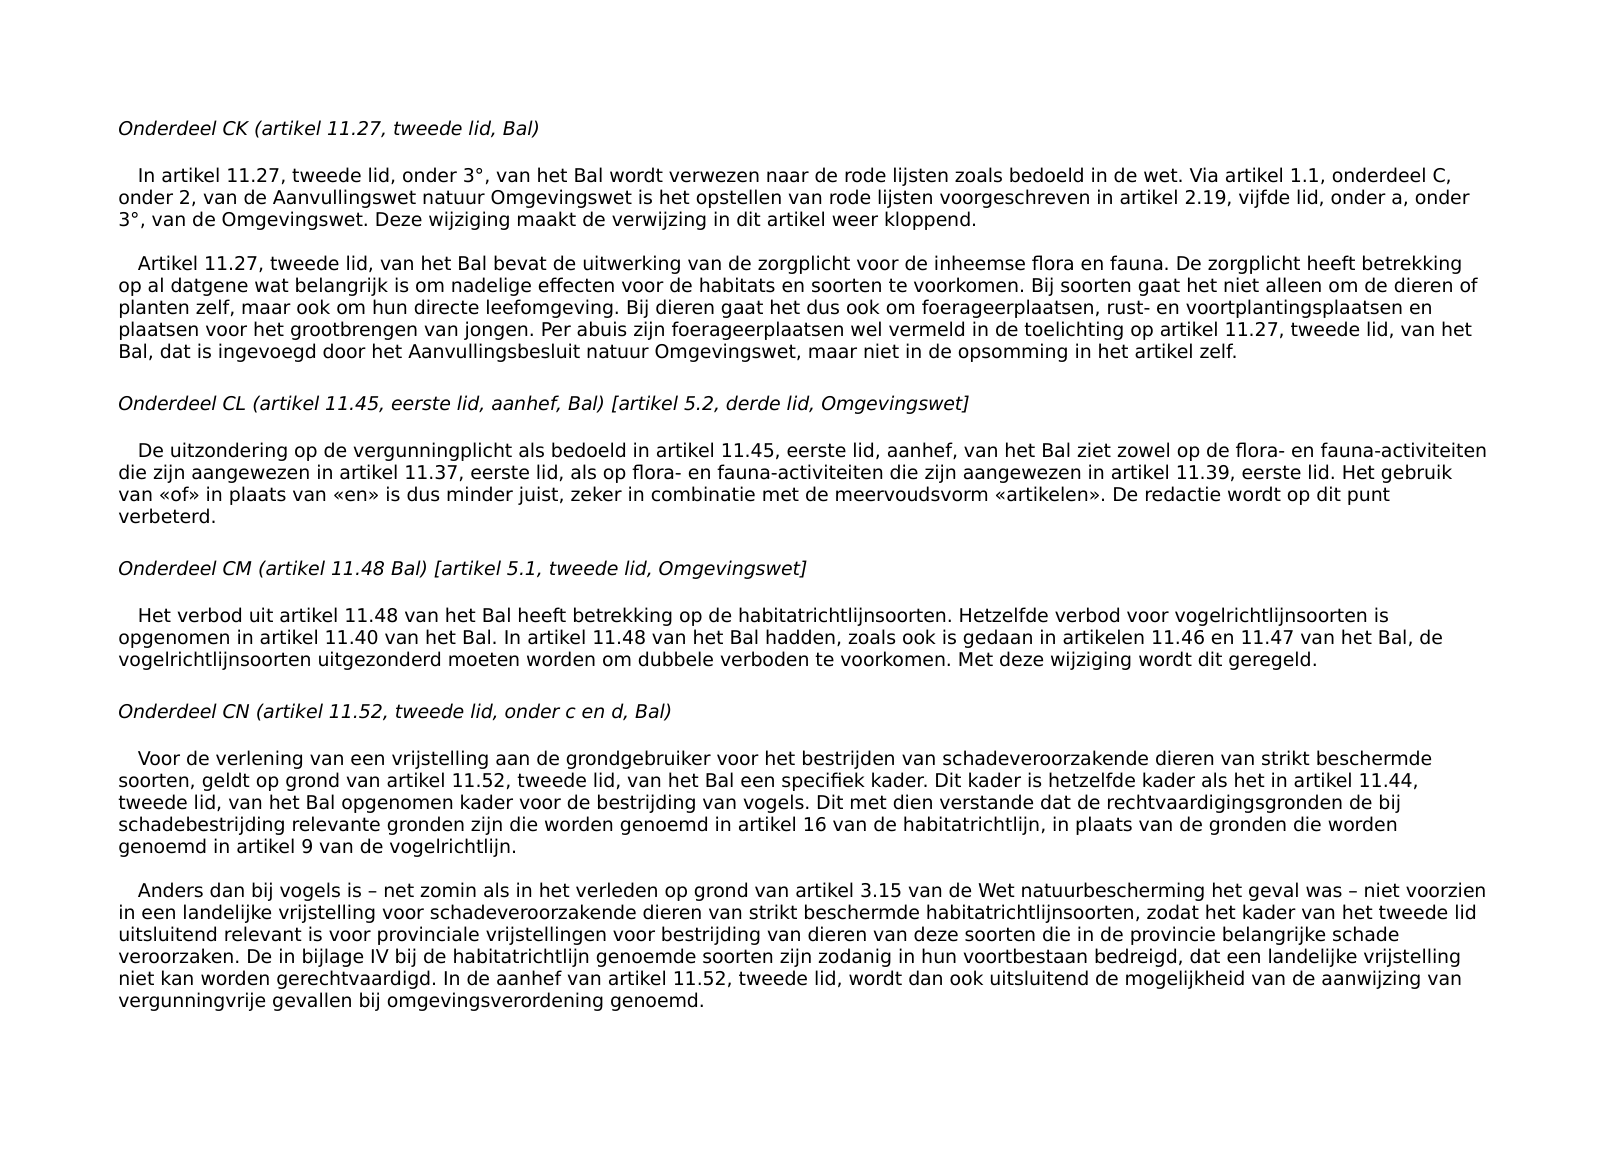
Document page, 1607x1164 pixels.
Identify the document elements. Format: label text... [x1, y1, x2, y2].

text De uitzondering op de vergunningplicht als bedoeld in artikel 11.45, eerste lid, aanhef, van het Bal ziet zowel op de flora- en fauna-activiteiten die zijn aangewezen in artikel 11.37, eerste lid, als op flora- en fauna-activiteiten die zijn aangewezen in artikel 11.39, eerste lid. Het gebruik van «of» in plaats van «en» is dus minder juist, zeker in combinatie met de meervoudsvorm «artikelen». De redactie wordt op dit punt verbeterd. [118, 440, 1488, 528]
text In artikel 11.27, tweede lid, onder 3°, van het Bal wordt verwezen naar de rode lijsten zoals bedoeld in de wet. Via artikel 1.1, onderdeel C, onder 2, van de Aanvullingswet natuur Omgevingswet is het opstellen van rode lijsten voorgeschreven in artikel 2.19, vijfde lid, onder a, onder 3°, van de Omgevingswet. Deze wijziging maakt de verwijzing in dit artikel weer kloppend. [118, 165, 1488, 231]
text Voor de verlening van een vrijstelling aan de grondgebruiker voor het bestrijden van schadeveroorzakende dieren van strikt beschermde soorten, geldt op grond van artikel 11.52, tweede lid, van het Bal een specifiek kader. Dit kader is hetzelfde kader als het in artikel 11.44, tweede lid, van het Bal opgenomen kader voor de bestrijding van vogels. Dit met dien verstande dat de rechtvaardigingsgronden de bij schadebestrijding relevante gronden zijn die worden genoemd in artikel 16 van de habitatrichtlijn, in plaats van de gronden die worden genoemd in artikel 9 van de vogelrichtlijn. [118, 748, 1488, 858]
text Het verbod uit artikel 11.48 van het Bal heeft betrekking op de habitatrichtlijnsoorten. Hetzelfde verbod voor vogelrichtlijnsoorten is opgenomen in artikel 11.40 van het Bal. In artikel 11.48 van het Bal hadden, zoals ook is gedaan in artikelen 11.46 en 11.47 van het Bal, de vogelrichtlijnsoorten uitgezonderd moeten worden om dubbele verboden te voorkomen. Met deze wijziging wordt dit geregeld. [118, 605, 1488, 671]
subtitle Onderdeel CL (artikel 11.45, eerste lid, aanhef, Bal) [artikel 5.2, derde lid, Omgevingswet] [118, 393, 1488, 415]
text Artikel 11.27, tweede lid, van het Bal bevat de uitwerking van de zorgplicht voor de inheemse flora en fauna. De zorgplicht heeft betrekking op al datgene wat belangrijk is om nadelige effecten voor de habitats en soorten te voorkomen. Bij soorten gaat het niet alleen om de dieren of planten zelf, maar ook om hun directe leefomgeving. Bij dieren gaat het dus ook om foerageerplaatsen, rust- en voortplantingsplaatsen en plaatsen voor het grootbrengen van jongen. Per abuis zijn foerageerplaatsen wel vermeld in de toelichting op artikel 11.27, tweede lid, van het Bal, dat is ingevoegd door het Aanvullingsbesluit natuur Omgevingswet, maar niet in de opsomming in het artikel zelf. [118, 253, 1488, 363]
subtitle Onderdeel CM (artikel 11.48 Bal) [artikel 5.1, tweede lid, Omgevingswet] [118, 558, 1488, 580]
text Anders dan bij vogels is – net zomin als in het verleden op grond van artikel 3.15 van de Wet natuurbescherming het geval was – niet voorzien in een landelijke vrijstelling voor schadeveroorzakende dieren van strikt beschermde habitatrichtlijnsoorten, zodat het kader van het tweede lid uitsluitend relevant is voor provinciale vrijstellingen voor bestrijding van dieren van deze soorten die in de provincie belangrijke schade veroorzaken. De in bijlage IV bij de habitatrichtlijn genoemde soorten zijn zodanig in hun voortbestaan bedreigd, dat een landelijke vrijstelling niet kan worden gerechtvaardigd. In de aanhef van artikel 11.52, tweede lid, wordt dan ook uitsluitend de mogelijkheid van de aanwijzing van vergunningvrije gevallen bij omgevingsverordening genoemd. [118, 880, 1488, 1012]
subtitle Onderdeel CK (artikel 11.27, tweede lid, Bal) [118, 118, 1488, 140]
subtitle Onderdeel CN (artikel 11.52, tweede lid, onder c en d, Bal) [118, 701, 1488, 723]
